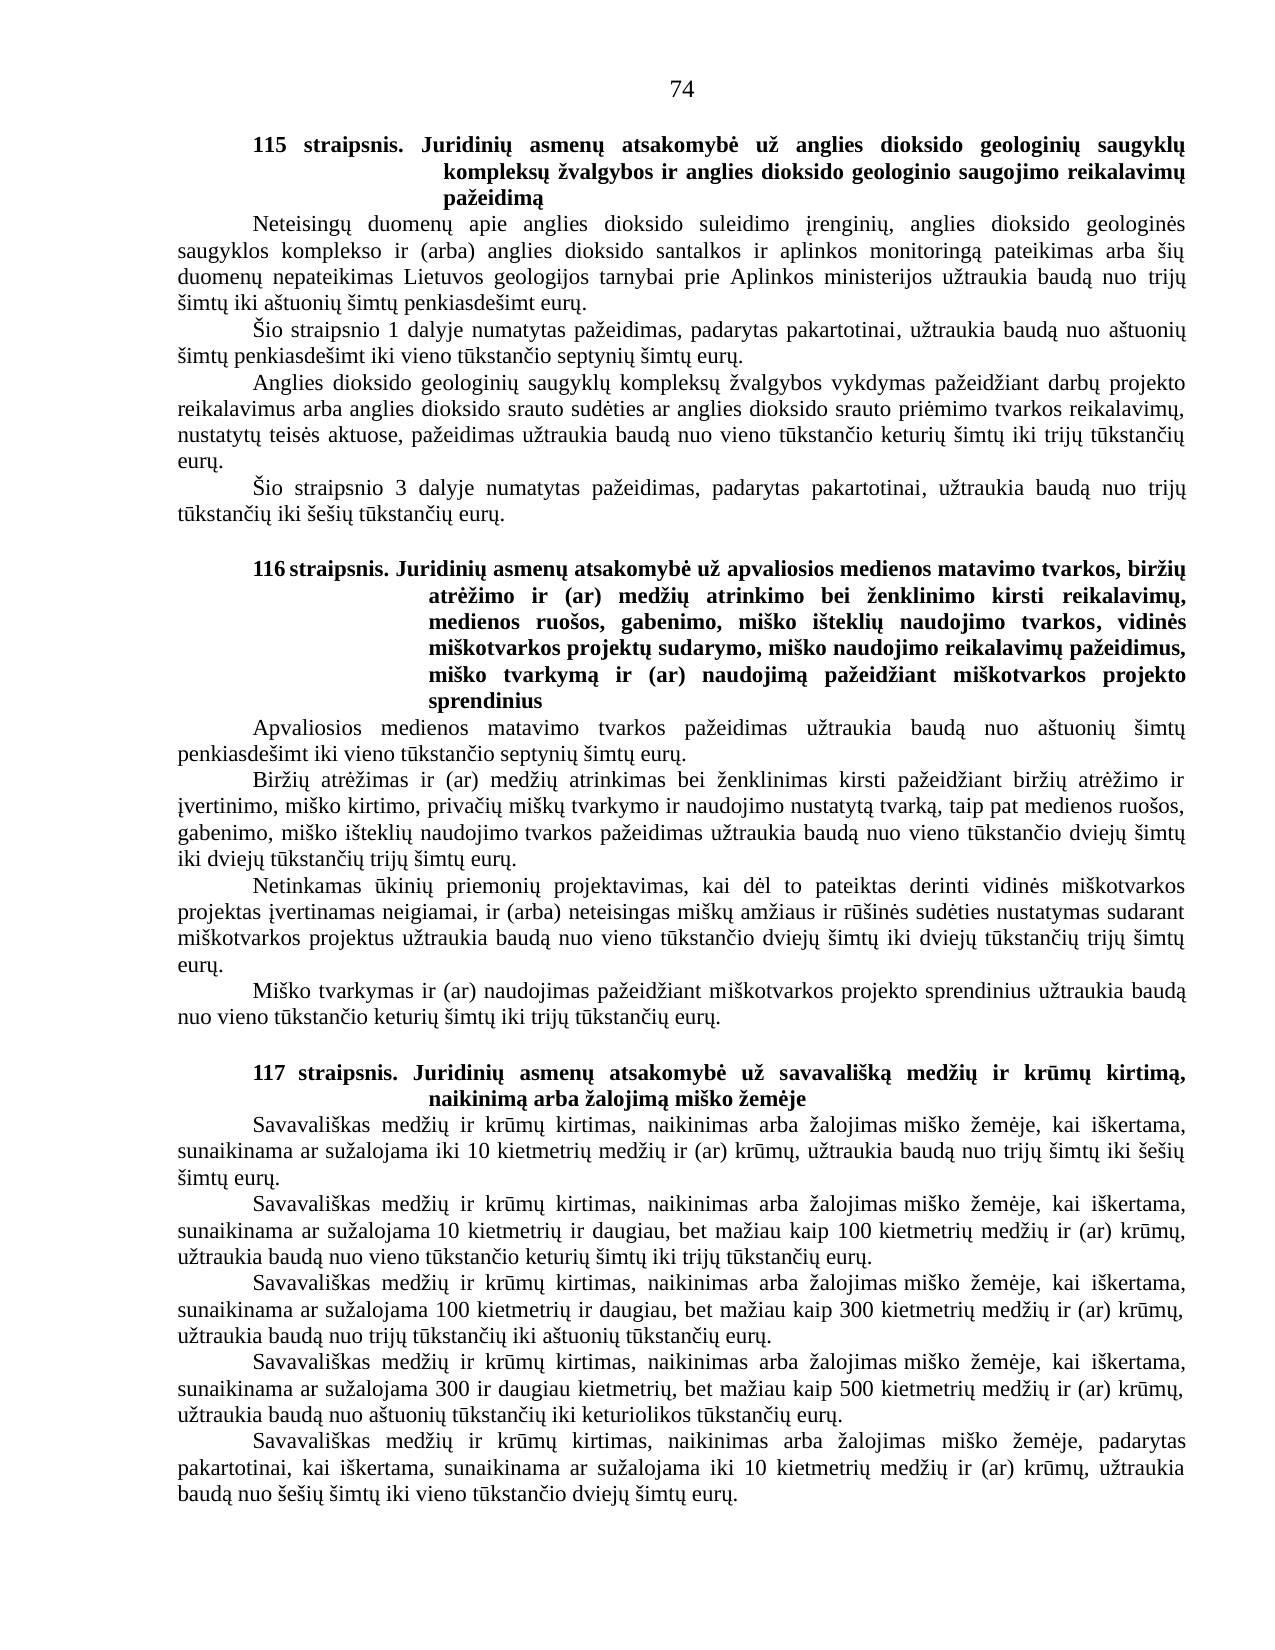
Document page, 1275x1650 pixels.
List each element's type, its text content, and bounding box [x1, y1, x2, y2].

text Apvaliosios medienos matavimo tvarkos pažeidimas užtraukia baudą nuo aštuonių šimtų penkiasdešimt iki vieno tūkstančio septynių šimtų eurų. [177, 713, 1186, 766]
text Anglies dioksido geologinių saugyklų kompleksų žvalgybos vykdymas pažeidžiant darbų projekto reikalavimus arba anglies dioksido srauto sudėties ar anglies dioksido srauto priėmimo tvarkos reikalavimų, nustatytų teisės aktuose, pažeidimas užtraukia baudą nuo vieno tūkstančio keturių šimtų iki trijų tūkstančių eurų. [177, 368, 1186, 474]
text Šio straipsnio 1 dalyje numatytas pažeidimas, padarytas pakartotinai, užtraukia baudą nuo aštuonių šimtų penkiasdešimt iki vieno tūkstančio septynių šimtų eurų. [177, 316, 1186, 368]
text 116 straipsnis. Juridinių asmenų atsakomybė už apvaliosios medienos matavimo tvarkos, biržių atrėžimo ir (ar) medžių atrinkimo bei ženklinimo kirsti reikalavimų, medienos ruošos, gabenimo, miško išteklių naudojimo tvarkos, vidinės miškotvarkos projektų sudarymo, miško naudojimo reikalavimų pažeidimus, miško tvarkymą ir (ar) naudojimą pažeidžiant miškotvarkos projekto sprendinius [252, 555, 1186, 713]
text Šio straipsnio 3 dalyje numatytas pažeidimas, padarytas pakartotinai, užtraukia baudą nuo trijų tūkstančių iki šešių tūkstančių eurų. [177, 474, 1186, 527]
text Savavališkas medžių ir krūmų kirtimas, naikinimas arba žalojimas miško žemėje, kai iškertama, sunaikinama ar sužalojama 300 ir daugiau kietmetrių, bet mažiau kaip 500 kietmetrių medžių ir (ar) krūmų, užtraukia baudą nuo aštuonių tūkstančių iki keturiolikos tūkstančių eurų. [177, 1348, 1186, 1427]
text Savavališkas medžių ir krūmų kirtimas, naikinimas arba žalojimas miško žemėje, kai iškertama, sunaikinama ar sužalojama 100 kietmetrių ir daugiau, bet mažiau kaip 300 kietmetrių medžių ir (ar) krūmų, užtraukia baudą nuo trijų tūkstančių iki aštuonių tūkstančių eurų. [177, 1269, 1186, 1348]
text Savavališkas medžių ir krūmų kirtimas, naikinimas arba žalojimas miško žemėje, kai iškertama, sunaikinama ar sužalojama 10 kietmetrių ir daugiau, bet mažiau kaip 100 kietmetrių medžių ir (ar) krūmų, užtraukia baudą nuo vieno tūkstančio keturių šimtų iki trijų tūkstančių eurų. [177, 1190, 1186, 1269]
text Biržių atrėžimas ir (ar) medžių atrinkimas bei ženklinimas kirsti pažeidžiant biržių atrėžimo ir įvertinimo, miško kirtimo, privačių miškų tvarkymo ir naudojimo nustatytą tvarką, taip pat medienos ruošos, gabenimo, miško išteklių naudojimo tvarkos pažeidimas užtraukia baudą nuo vieno tūkstančio dviejų šimtų iki dviejų tūkstančių trijų šimtų eurų. [177, 766, 1186, 872]
text 115 straipsnis. Juridinių asmenų atsakomybė už anglies dioksido geologinių saugyklų kompleksų žvalgybos ir anglies dioksido geologinio saugojimo reikalavimų pažeidimą [252, 131, 1186, 210]
text Savavališkas medžių ir krūmų kirtimas, naikinimas arba žalojimas miško žemėje, padarytas pakartotinai, kai iškertama, sunaikinama ar sužalojama iki 10 kietmetrių medžių ir (ar) krūmų, užtraukia baudą nuo šešių šimtų iki vieno tūkstančio dviejų šimtų eurų. [177, 1427, 1186, 1507]
text Savavališkas medžių ir krūmų kirtimas, naikinimas arba žalojimas miško žemėje, kai iškertama, sunaikinama ar sužalojama iki 10 kietmetrių medžių ir (ar) krūmų, užtraukia baudą nuo trijų šimtų iki šešių šimtų eurų. [177, 1111, 1186, 1190]
text Miško tvarkymas ir (ar) naudojimas pažeidžiant miškotvarkos projekto sprendinius užtraukia baudą nuo vieno tūkstančio keturių šimtų iki trijų tūkstančių eurų. [177, 977, 1186, 1030]
text 117 straipsnis. Juridinių asmenų atsakomybė už savavališką medžių ir krūmų kirtimą, naikinimą arba žalojimą miško žemėje [252, 1058, 1186, 1111]
text Neteisingų duomenų apie anglies dioksido suleidimo įrenginių, anglies dioksido geologinės saugyklos komplekso ir (arba) anglies dioksido santalkos ir aplinkos monitoringą pateikimas arba šių duomenų nepateikimas Lietuvos geologijos tarnybai prie Aplinkos ministerijos užtraukia baudą nuo trijų šimtų iki aštuonių šimtų penkiasdešimt eurų. [177, 210, 1186, 316]
text Netinkamas ūkinių priemonių projektavimas, kai dėl to pateiktas derinti vidinės miškotvarkos projektas įvertinamas neigiamai, ir (arba) neteisingas miškų amžiaus ir rūšinės sudėties nustatymas sudarant miškotvarkos projektus užtraukia baudą nuo vieno tūkstančio dviejų šimtų iki dviejų tūkstančių trijų šimtų eurų. [177, 872, 1186, 977]
